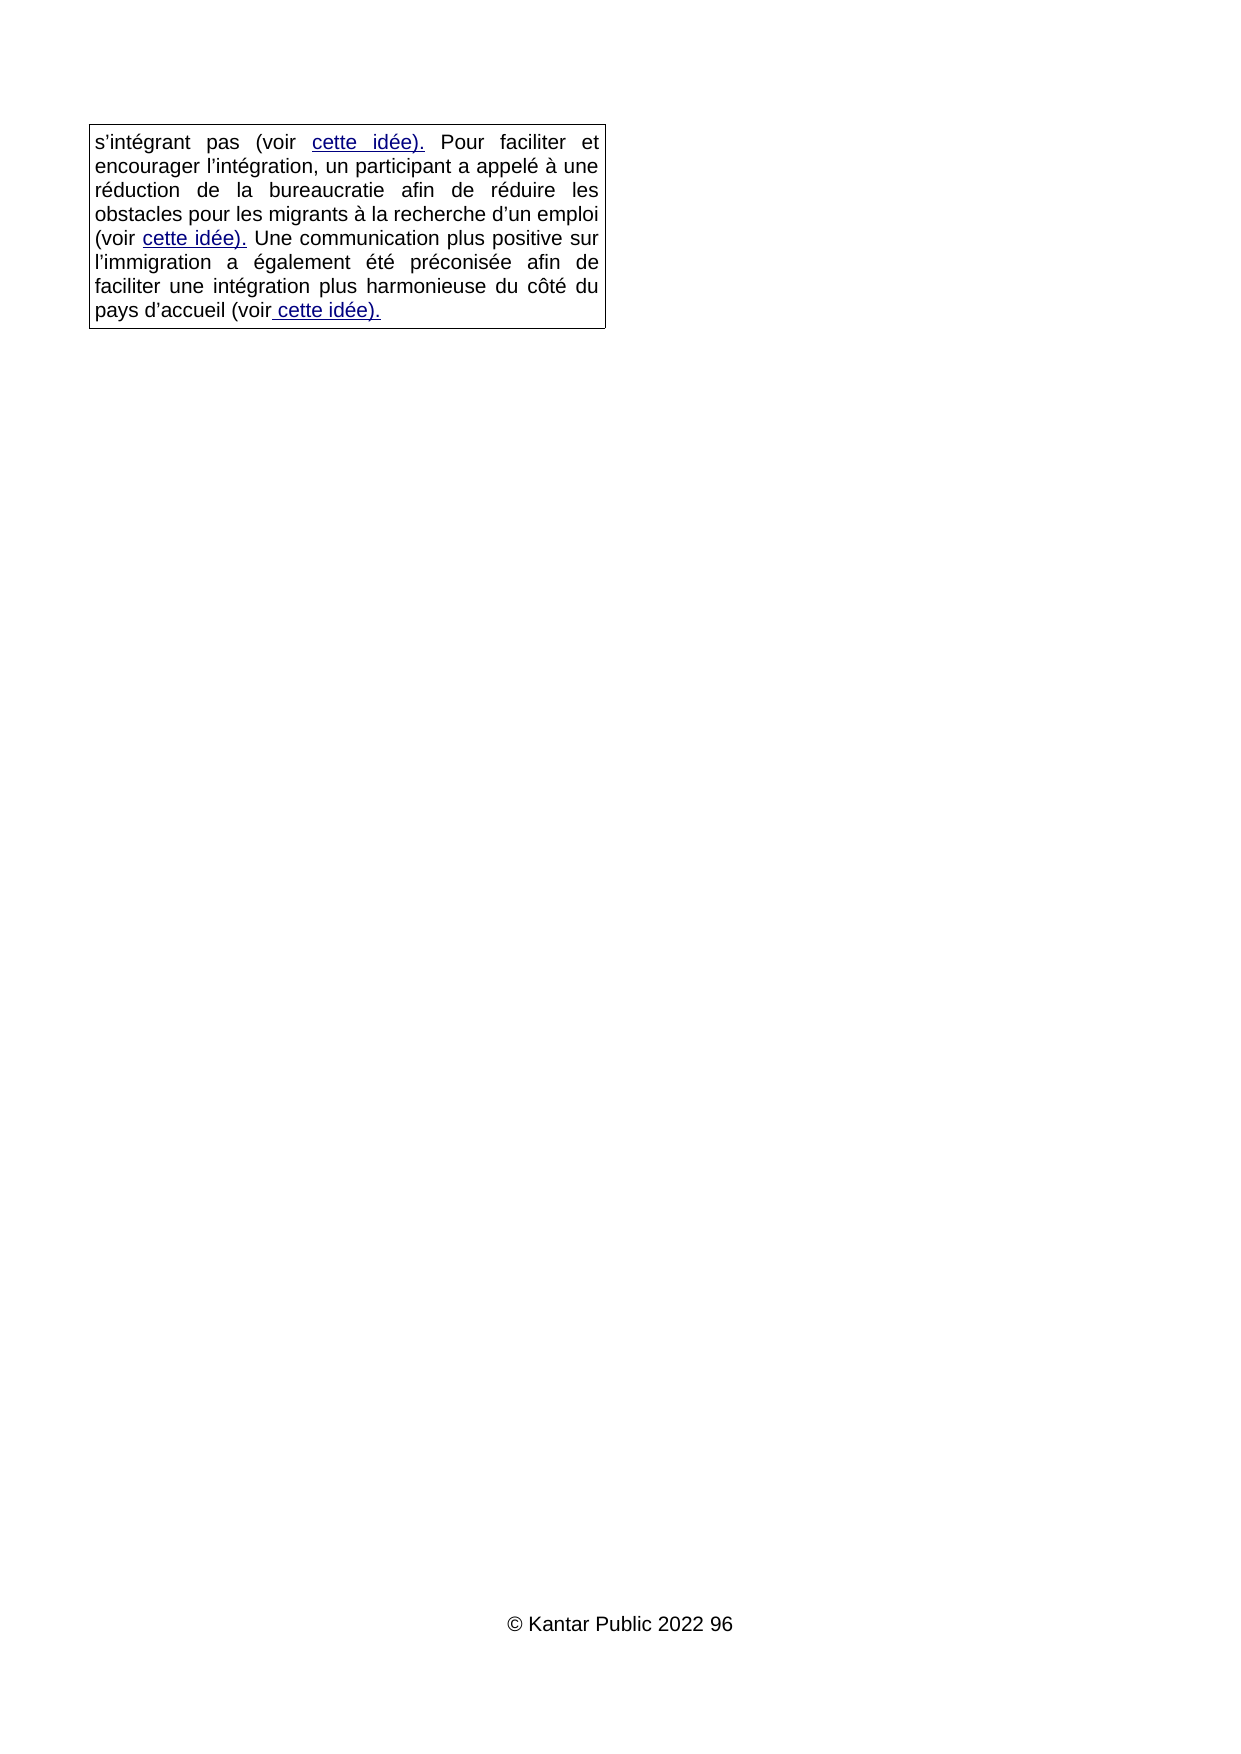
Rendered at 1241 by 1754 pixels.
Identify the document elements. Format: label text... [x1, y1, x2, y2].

text s’intégrant pas (voir cette idée). Pour faciliter et encourager l’intégration, un participant a appelé à une réduction de la bureaucratie afin de réduire les obstacles pour les migrants à la recherche d’un emploi (voir cette idée). Une communication plus positive sur l’immigration a également été préconisée afin de faciliter une intégration plus harmonieuse du côté du pays d’accueil (voir cette idée). [90, 125, 605, 328]
